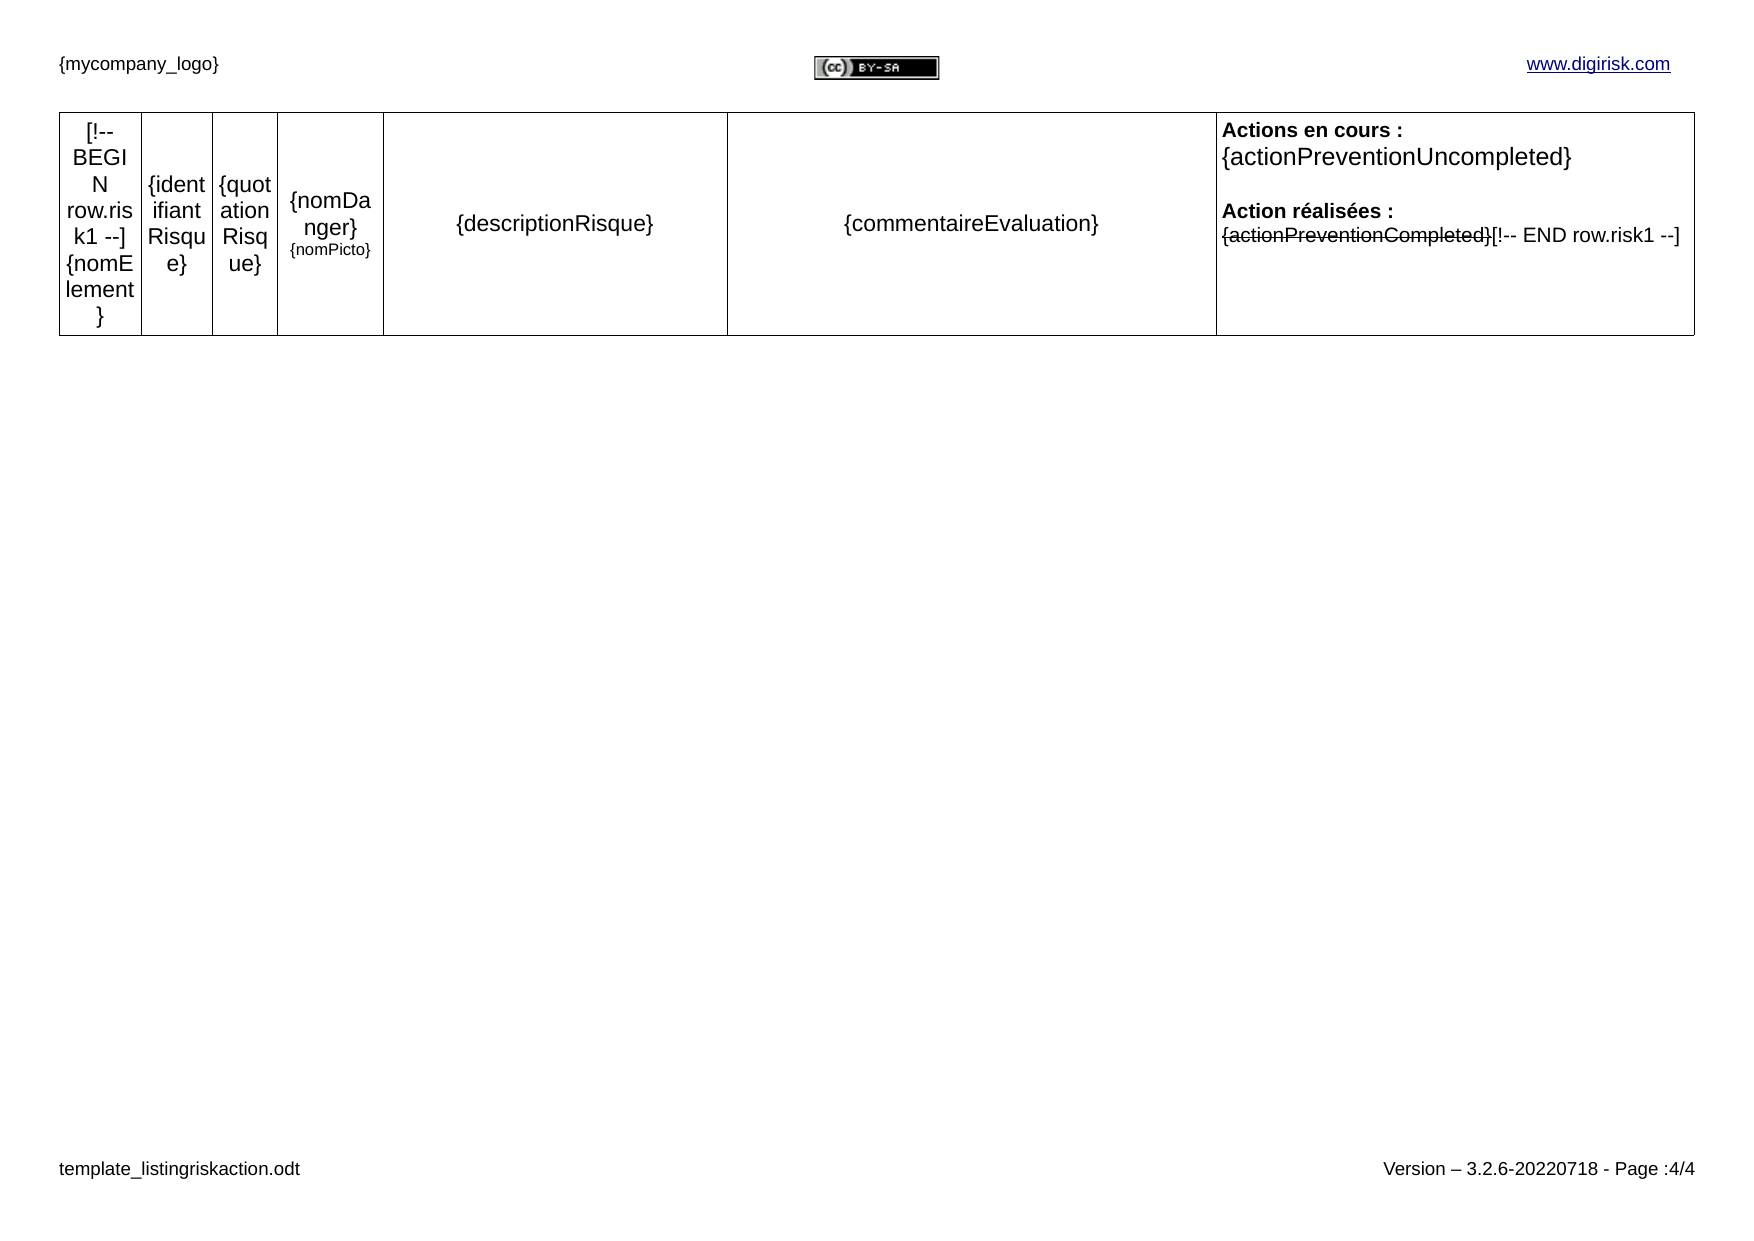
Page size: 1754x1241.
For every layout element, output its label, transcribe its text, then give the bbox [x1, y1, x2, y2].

table_cell {identifiantRisque} [142, 113, 212, 334]
table_cell {descriptionRisque} [384, 113, 727, 334]
table_cell [!-- BEGIN row.risk1 --]{nomElement} [60, 113, 141, 334]
picture [814, 56, 940, 80]
table_cell Actions en cours : {actionPreventionUncompleted} Action réalisées : {actionPreventionCompleted}[!-- END row.risk1 --] [1217, 113, 1694, 334]
table_cell {commentaireEvaluation} [728, 113, 1216, 334]
table_cell {quotationRisque} [213, 113, 277, 334]
table_cell {nomDanger} {nomPicto} [278, 113, 383, 334]
